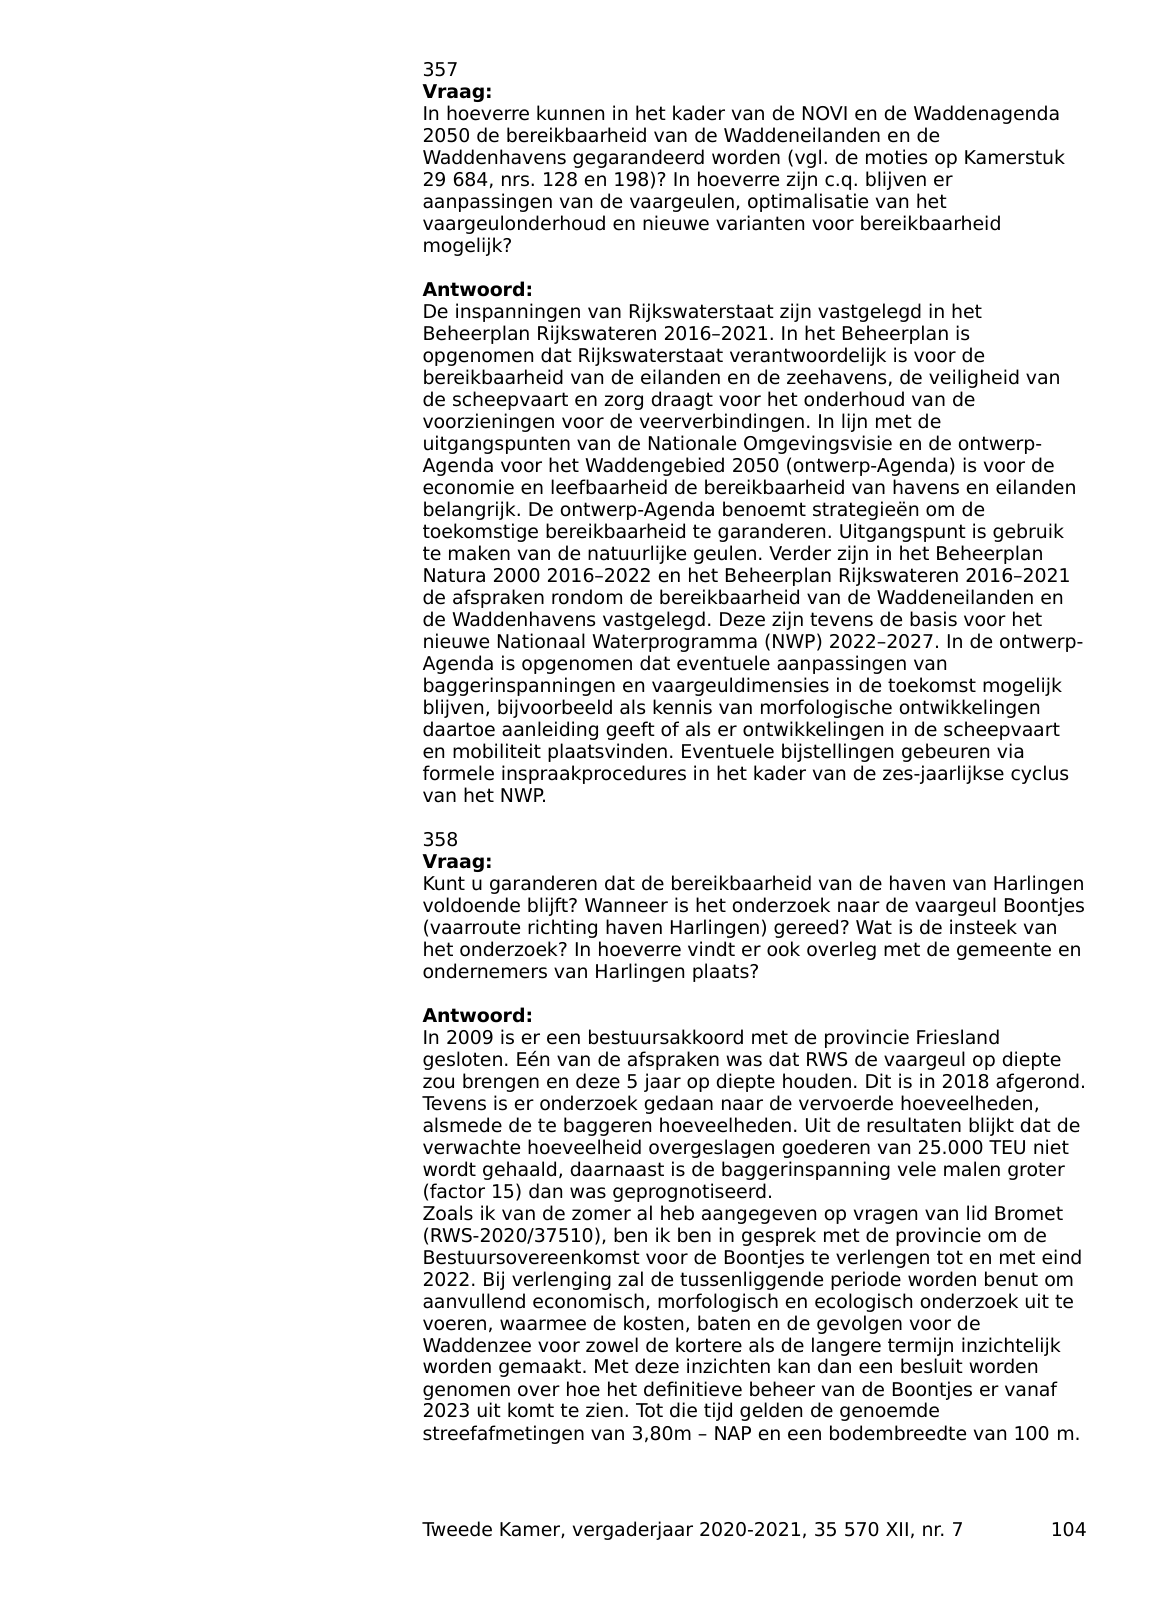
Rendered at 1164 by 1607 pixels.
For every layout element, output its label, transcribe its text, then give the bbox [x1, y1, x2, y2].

text In hoeverre kunnen in het kader van de NOVI en de Waddenagenda 2050 de bereikbaarheid van de Waddeneilanden en de Waddenhavens gegarandeerd worden (vgl. de moties op Kamerstuk 29 684, nrs. 128 en 198)? In hoeverre zijn c.q. blijven er aanpassingen van de vaargeulen, optimalisatie van het vaargeulonderhoud en nieuwe varianten voor bereikbaarheid mogelijk? [422, 103, 1087, 257]
text Kunt u garanderen dat de bereikbaarheid van de haven van Harlingen voldoende blijft? Wanneer is het onderzoek naar de vaargeul Boontjes (vaarroute richting haven Harlingen) gereed? Wat is de insteek van het onderzoek? In hoeverre vindt er ook overleg met de gemeente en ondernemers van Harlingen plaats? [422, 873, 1087, 983]
text Vraag: [422, 851, 1087, 873]
text Vraag: [422, 81, 1087, 103]
text Antwoord: [422, 279, 1087, 301]
text In 2009 is er een bestuursakkoord met de provincie Friesland gesloten. Eén van de afspraken was dat RWS de vaargeul op diepte zou brengen en deze 5 jaar op diepte houden. Dit is in 2018 afgerond. Tevens is er onderzoek gedaan naar de vervoerde hoeveelheden, alsmede de te baggeren hoeveelheden. Uit de resultaten blijkt dat de verwachte hoeveelheid overgeslagen goederen van 25.000 TEU niet wordt gehaald, daarnaast is de baggerinspanning vele malen groter (factor 15) dan was geprognotiseerd. [422, 1027, 1087, 1203]
text Antwoord: [422, 1005, 1087, 1027]
text Zoals ik van de zomer al heb aangegeven op vragen van lid Bromet (RWS-2020/37510), ben ik ben in gesprek met de provincie om de Bestuursovereenkomst voor de Boontjes te verlengen tot en met eind 2022. Bij verlenging zal de tussenliggende periode worden benut om aanvullend economisch, morfologisch en ecologisch onderzoek uit te voeren, waarmee de kosten, baten en de gevolgen voor de Waddenzee voor zowel de kortere als de langere termijn inzichtelijk worden gemaakt. Met deze inzichten kan dan een besluit worden genomen over hoe het definitieve beheer van de Boontjes er vanaf 2023 uit komt te zien. Tot die tijd gelden de genoemde streefafmetingen van 3,80m – NAP en een bodembreedte van 100 m. [422, 1203, 1087, 1444]
text 357 [422, 59, 1087, 81]
text De inspanningen van Rijkswaterstaat zijn vastgelegd in het Beheerplan Rijkswateren 2016–2021. In het Beheerplan is opgenomen dat Rijkswaterstaat verantwoordelijk is voor de bereikbaarheid van de eilanden en de zeehavens, de veiligheid van de scheepvaart en zorg draagt voor het onderhoud van de voorzieningen voor de veerverbindingen. In lijn met de uitgangspunten van de Nationale Omgevingsvisie en de ontwerp-Agenda voor het Waddengebied 2050 (ontwerp-Agenda) is voor de economie en leefbaarheid de bereikbaarheid van havens en eilanden belangrijk. De ontwerp-Agenda benoemt strategieën om de toekomstige bereikbaarheid te garanderen. Uitgangspunt is gebruik te maken van de natuurlijke geulen. Verder zijn in het Beheerplan Natura 2000 2016–2022 en het Beheerplan Rijkswateren 2016–2021 de afspraken rondom de bereikbaarheid van de Waddeneilanden en de Waddenhavens vastgelegd. Deze zijn tevens de basis voor het nieuwe Nationaal Waterprogramma (NWP) 2022–2027. In de ontwerp-Agenda is opgenomen dat eventuele aanpassingen van baggerinspanningen en vaargeuldimensies in de toekomst mogelijk blijven, bijvoorbeeld als kennis van morfologische ontwikkelingen daartoe aanleiding geeft of als er ontwikkelingen in de scheepvaart en mobiliteit plaatsvinden. Eventuele bijstellingen gebeuren via formele inspraakprocedures in het kader van de zes-jaarlijkse cyclus van het NWP. [422, 301, 1087, 807]
text 358 [422, 829, 1087, 851]
